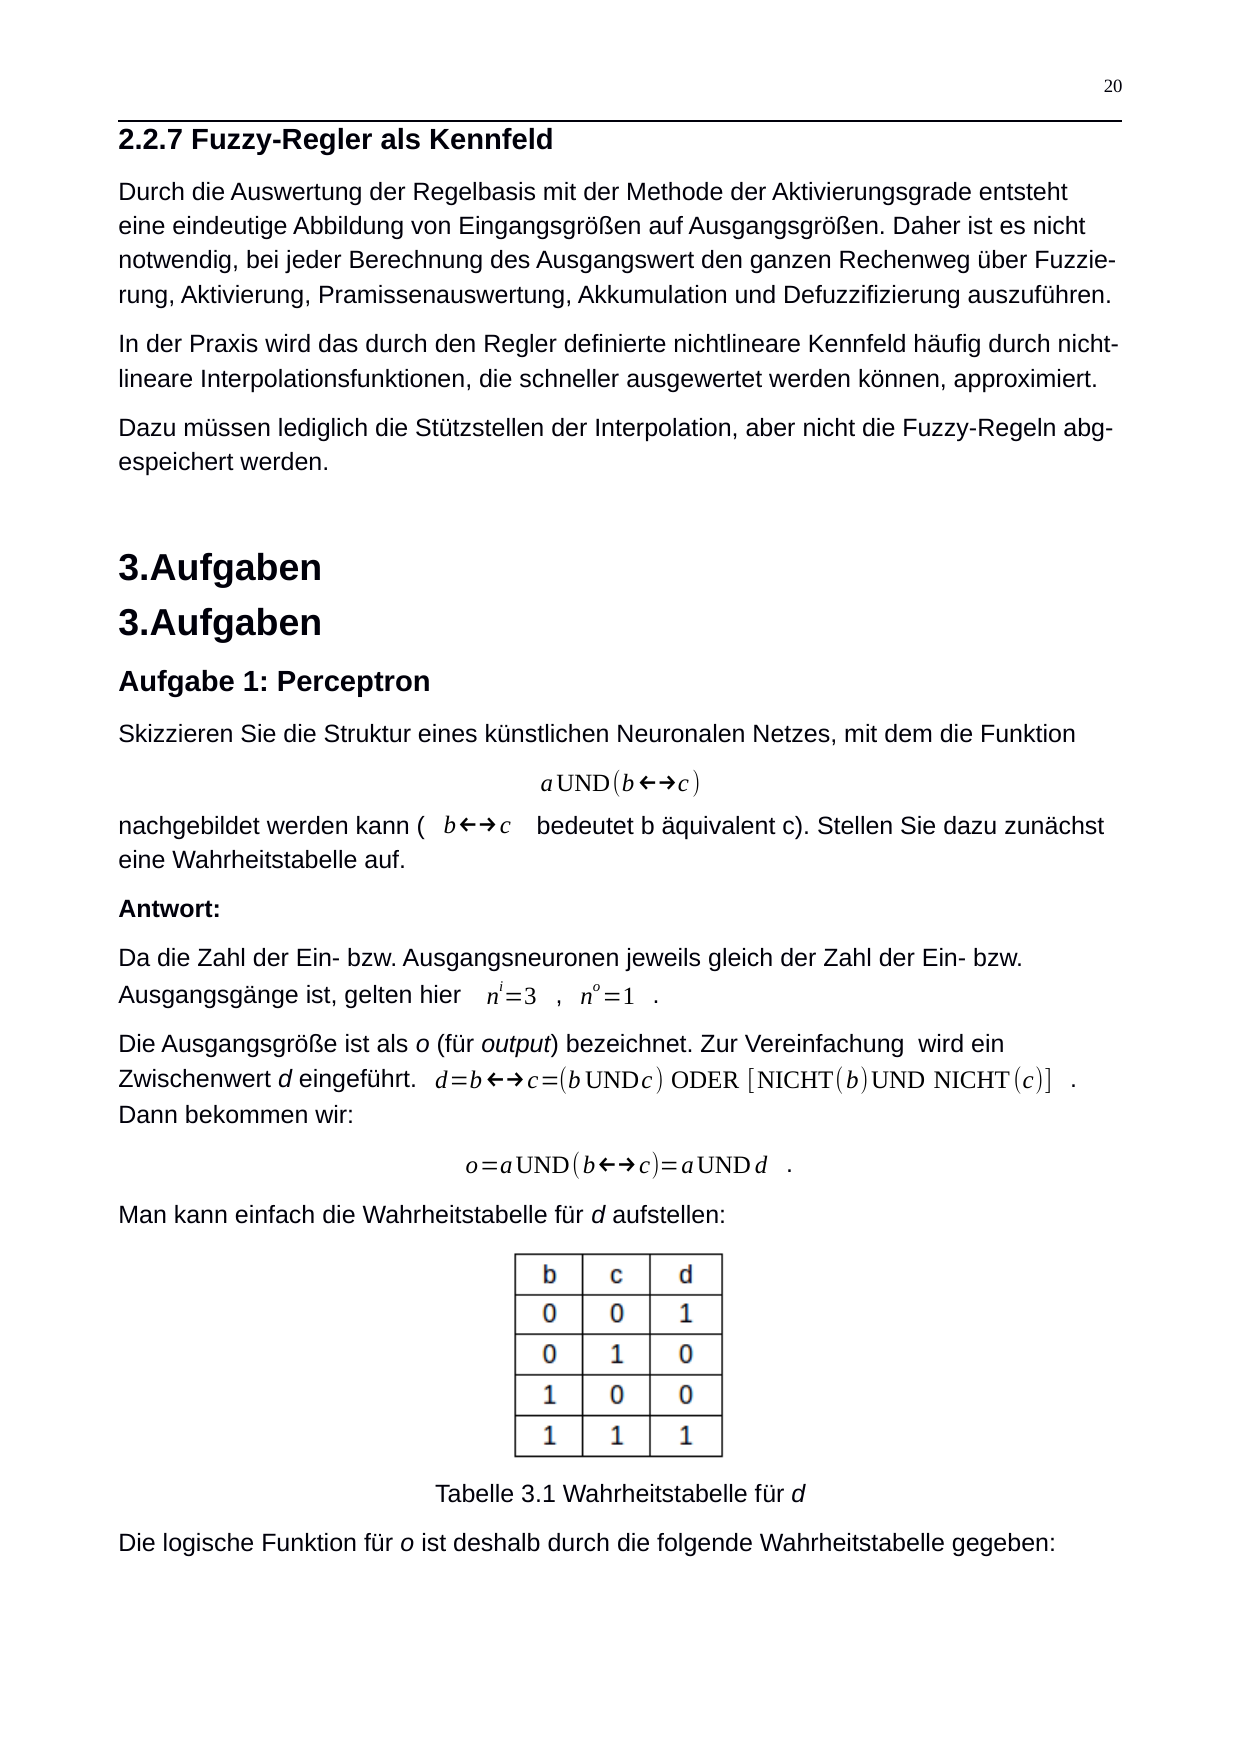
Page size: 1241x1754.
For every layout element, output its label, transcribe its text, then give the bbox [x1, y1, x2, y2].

text Die logische Funktion für o ist deshalb durch die folgende Wahrheitstabelle gegeben: [118, 1528, 1122, 1557]
text Die Ausgangsgröße ist als o (für output) bezeichnet. Zur Vereinfachung wird ein Zwischenwert d eingeführt.. Dann bekommen wir: [118, 1029, 1122, 1129]
text nachgebildet werden kann ( bedeutet b äquivalent c). Stellen Sie dazu zunächst eine Wahrheitstabelle auf. [118, 811, 1122, 874]
text In der Praxis wird das durch den Regler definierte nichtlineare Kennfeld häufig durch nicht-lineare Interpolationsfunktionen, die schneller ausgewertet werden können, approximiert. [118, 329, 1122, 392]
text Antwort: [118, 894, 1122, 923]
title 3.Aufgaben [118, 600, 1122, 643]
text . [118, 1149, 1122, 1180]
text Da die Zahl der Ein- bzw. Ausgangsneuronen jeweils gleich der Zahl der Ein- bzw. Ausgangsgänge ist, gelten hier ,. [118, 943, 1122, 1009]
picture [510, 1249, 731, 1459]
subtitle Skizzieren Sie die Struktur eines künstlichen Neuronalen Netzes, mit dem die Funktion [118, 719, 1122, 747]
title 3.Aufgaben [118, 545, 1122, 588]
text Tabelle 3.1 Wahrheitstabelle für d [118, 1479, 1122, 1508]
text 2.2.7 Fuzzy-Regler als Kennfeld [118, 122, 1122, 155]
text Durch die Auswertung der Regelbasis mit der Methode der Aktivierungsgrade entsteht eine eindeutige Abbildung von Eingangsgrößen auf Ausgangsgrößen. Daher ist es nicht notwendig, bei jeder Berechnung des Ausgangswert den ganzen Rechenweg über Fuzzie-rung, Aktivierung, Pramissenauswertung, Akkumulation und Defuzzifizierung auszuführen. [118, 177, 1122, 309]
subtitle Aufgabe 1: Perceptron [118, 664, 1122, 698]
text Dazu müssen lediglich die Stützstellen der Interpolation, aber nicht die Fuzzy-Regeln abg-espeichert werden. [118, 413, 1122, 476]
text Man kann einfach die Wahrheitstabelle für d aufstellen: [118, 1201, 1122, 1229]
